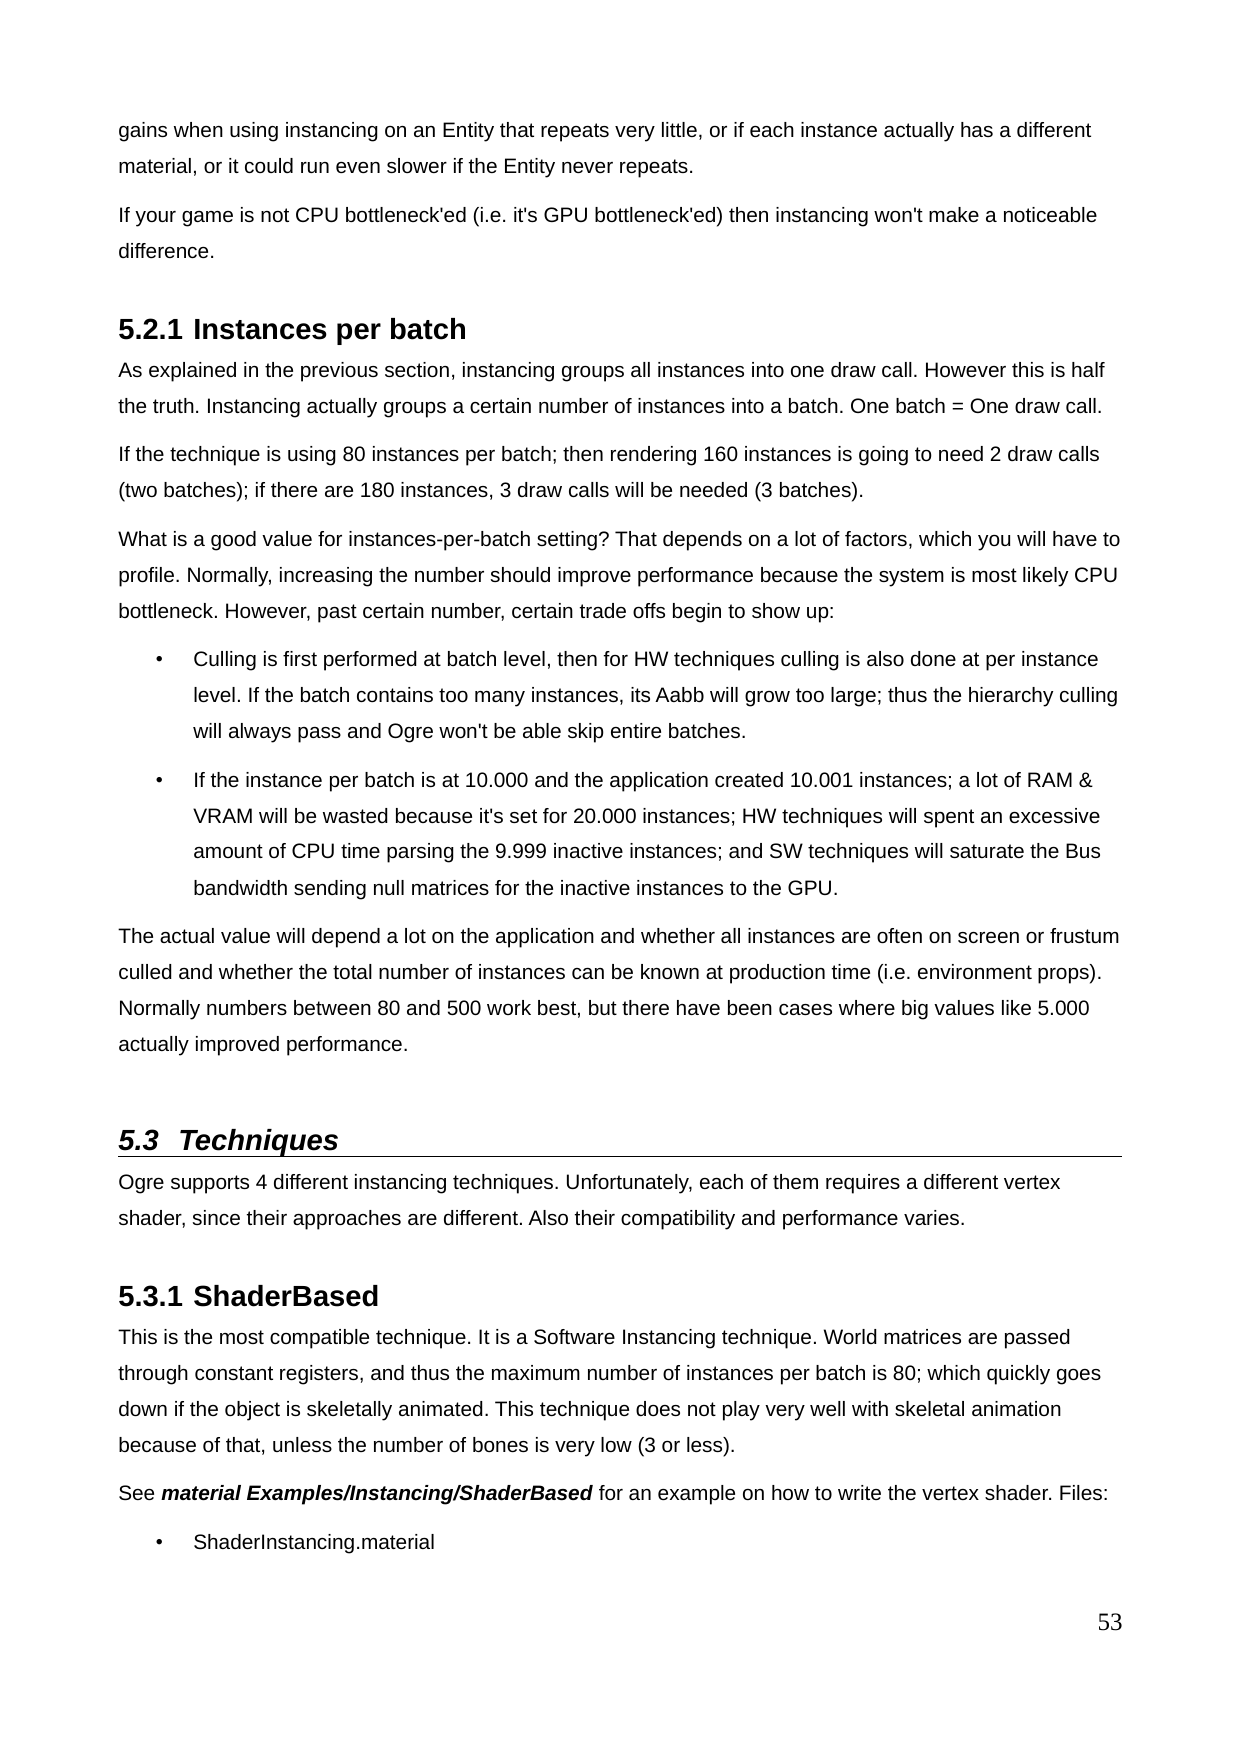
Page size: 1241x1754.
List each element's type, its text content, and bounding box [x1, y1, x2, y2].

text See material Examples/Instancing/ShaderBased for an example on how to write the vertex shader. Files: [118, 1481, 1122, 1505]
text If the technique is using 80 instances per batch; then rendering 160 instances is going to need 2 draw calls (two batches); if there are 180 instances, 3 draw calls will be needed (3 batches). [118, 442, 1122, 502]
text The actual value will depend a lot on the application and whether all instances are often on screen or frustum culled and whether the total number of instances can be known at production time (i.e. environment props). Normally numbers between 80 and 500 work best, but there have been cases where big values like 5.000 actually improved performance. [118, 924, 1122, 1056]
subtitle ShaderBased [118, 1279, 1122, 1312]
text This is the most compatible technique. It is a Software Instancing technique. World matrices are passed through constant registers, and thus the maximum number of instances per batch is 80; which quickly goes down if the object is skeletally animated. This technique does not play very well with skeletal animation because of that, unless the number of bones is very low (3 or less). [118, 1325, 1122, 1457]
list ShaderInstancing.material [156, 1529, 1122, 1554]
text If your game is not CPU bottleneck'ed (i.e. it's GPU bottleneck'ed) then instancing won't make a noticeable difference. [118, 202, 1122, 262]
text Ogre supports 4 different instancing techniques. Unfortunately, each of them requires a different vertex shader, since their approaches are different. Also their compatibility and performance varies. [118, 1169, 1122, 1229]
list If the instance per batch is at 10.000 and the application created 10.001 instances; a lot of RAM & VRAM will be wasted because it's set for 20.000 instances; HW techniques will spent an excessive amount of CPU time parsing the 9.999 inactive instances; and SW techniques will saturate the Bus bandwidth sending null matrices for the inactive instances to the GPU. [156, 767, 1122, 899]
subtitle Instances per batch [118, 312, 1122, 345]
list Culling is first performed at batch level, then for HW techniques culling is also done at per instance level. If the batch contains too many instances, its Aabb will grow too large; thus the hierarchy culling will always pass and Ogre won't be able skip entire batches. [156, 647, 1122, 743]
text As explained in the previous section, instancing groups all instances into one draw call. However this is half the truth. Instancing actually groups a certain number of instances into a batch. One batch = One draw call. [118, 358, 1122, 418]
text What is a good value for instances-per-batch setting? That depends on a lot of factors, which you will have to profile. Normally, increasing the number should improve performance because the system is most likely CPU bottleneck. However, past certain number, certain trade offs begin to show up: [118, 527, 1122, 622]
subtitle Techniques [118, 1122, 1122, 1156]
text gains when using instancing on an Entity that repeats very little, or if each instance actually has a different material, or it could run even slower if the Entity never repeats. [118, 118, 1122, 178]
